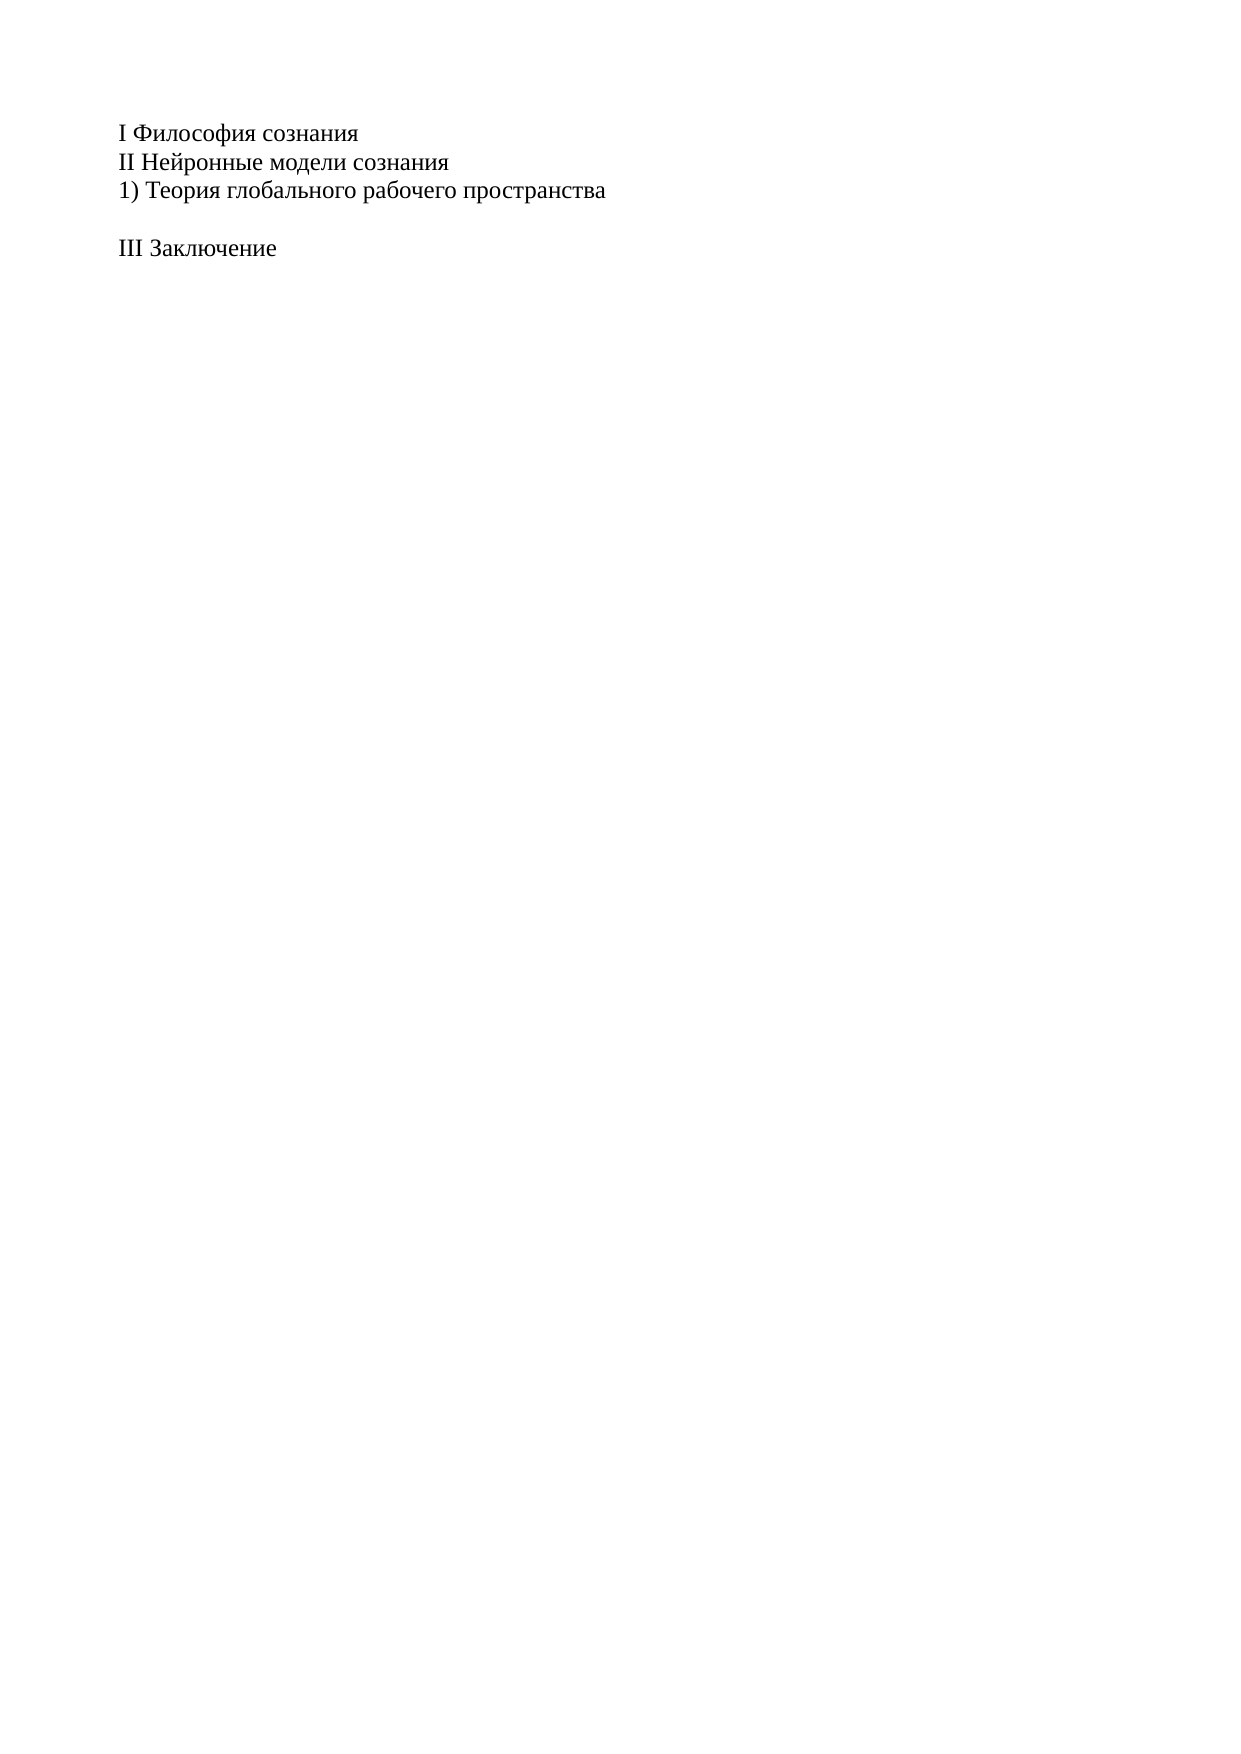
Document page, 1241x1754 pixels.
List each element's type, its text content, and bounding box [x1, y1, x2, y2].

text I Философия сознания [118, 118, 1122, 147]
text 1) Теория глобального рабочего пространства [118, 176, 1122, 204]
text III Заключение [118, 233, 1122, 262]
text II Нейронные модели сознания [118, 147, 1122, 176]
